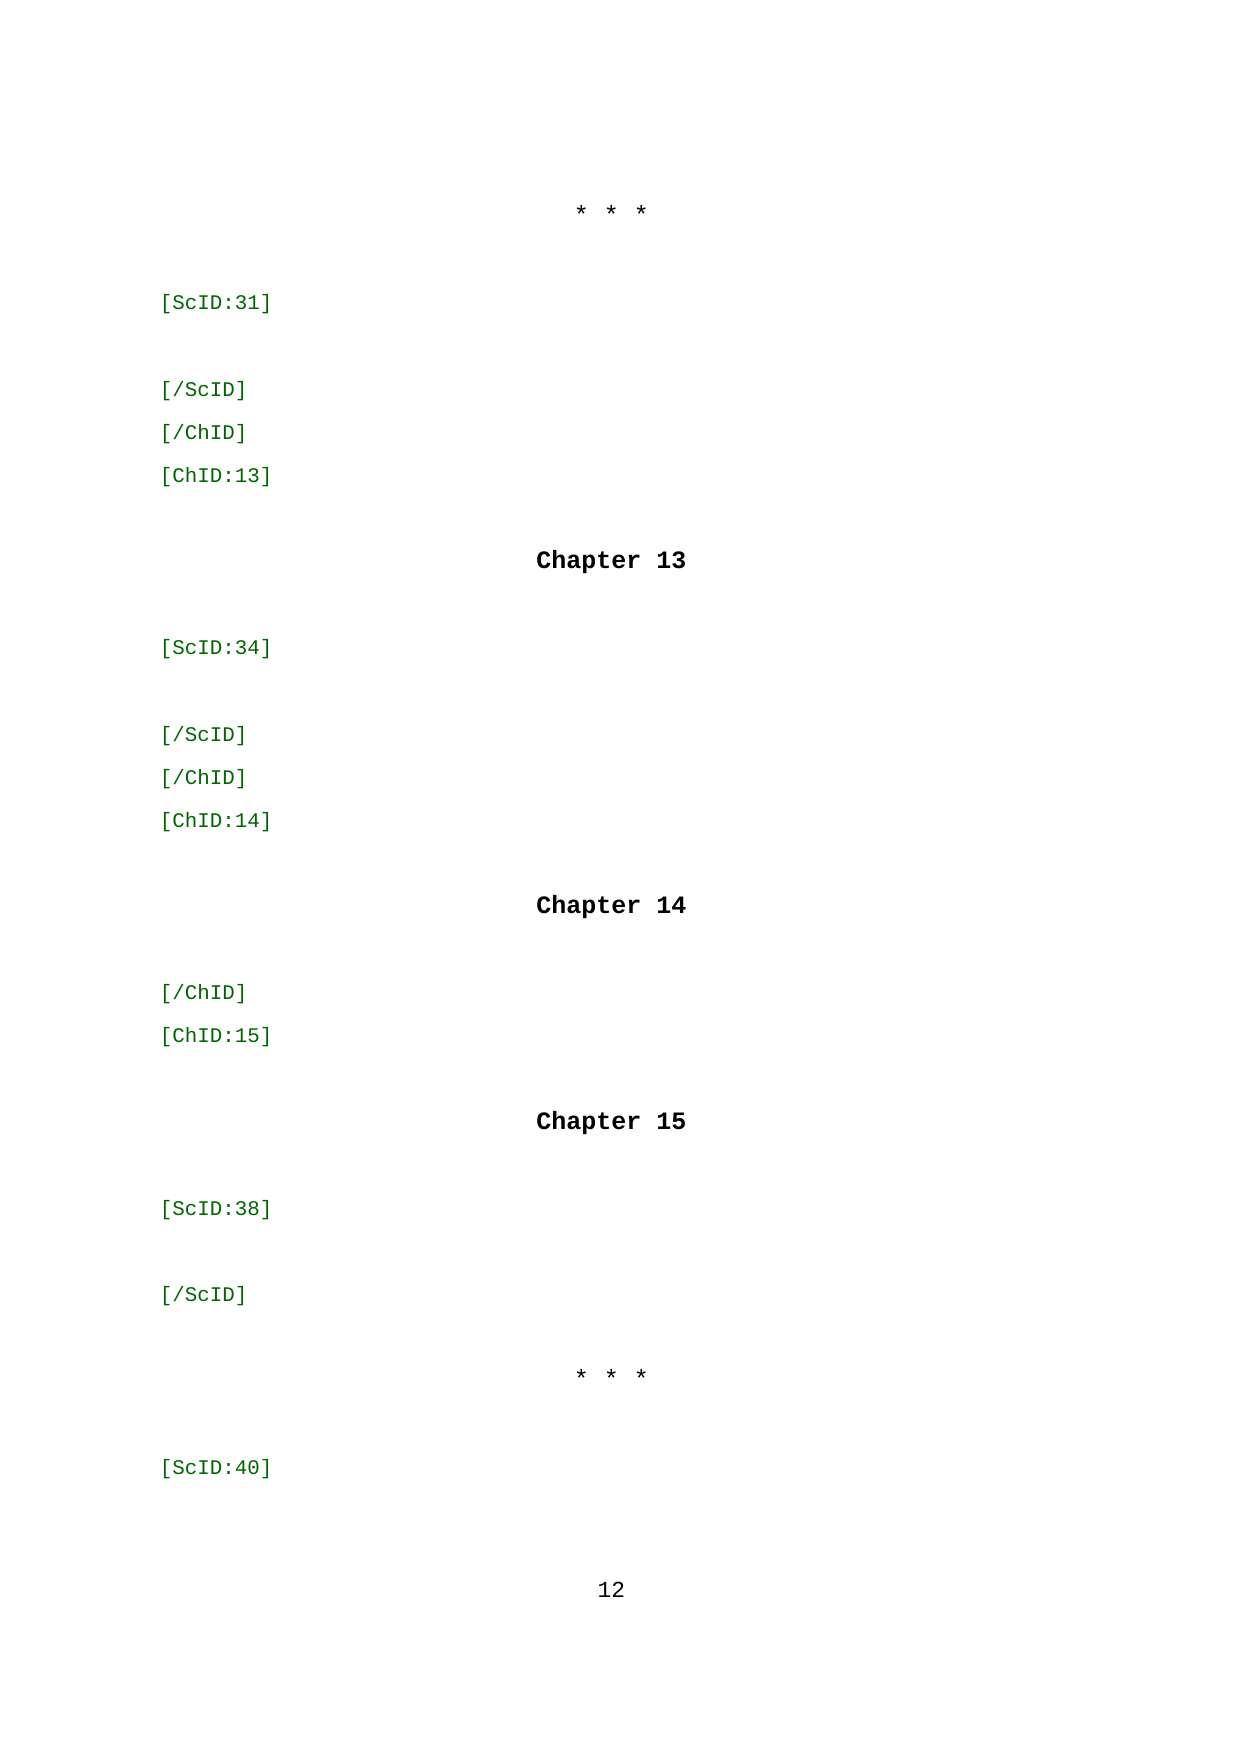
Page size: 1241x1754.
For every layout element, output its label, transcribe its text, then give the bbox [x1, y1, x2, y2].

text [ScID:40] [159, 1439, 1063, 1483]
text [ScID:38] [159, 1181, 1063, 1224]
subtitle Chapter 15 [159, 1094, 1063, 1138]
text [ChID:15] [159, 1008, 1063, 1051]
text [ChID:14] [159, 793, 1063, 836]
text [/ChID] [159, 749, 1063, 793]
subtitle Chapter 13 [159, 534, 1063, 577]
text [ChID:13] [159, 448, 1063, 491]
text [ScID:31] [159, 275, 1063, 318]
text [ScID:34] [159, 620, 1063, 663]
text [/ChID] [159, 404, 1063, 448]
text [/ScID] [159, 1267, 1063, 1310]
text [/ScID] [159, 706, 1063, 749]
text [/ChID] [159, 965, 1063, 1008]
subtitle * * * [159, 189, 1063, 232]
text [/ScID] [159, 361, 1063, 404]
subtitle Chapter 14 [159, 879, 1063, 922]
subtitle * * * [159, 1353, 1063, 1396]
